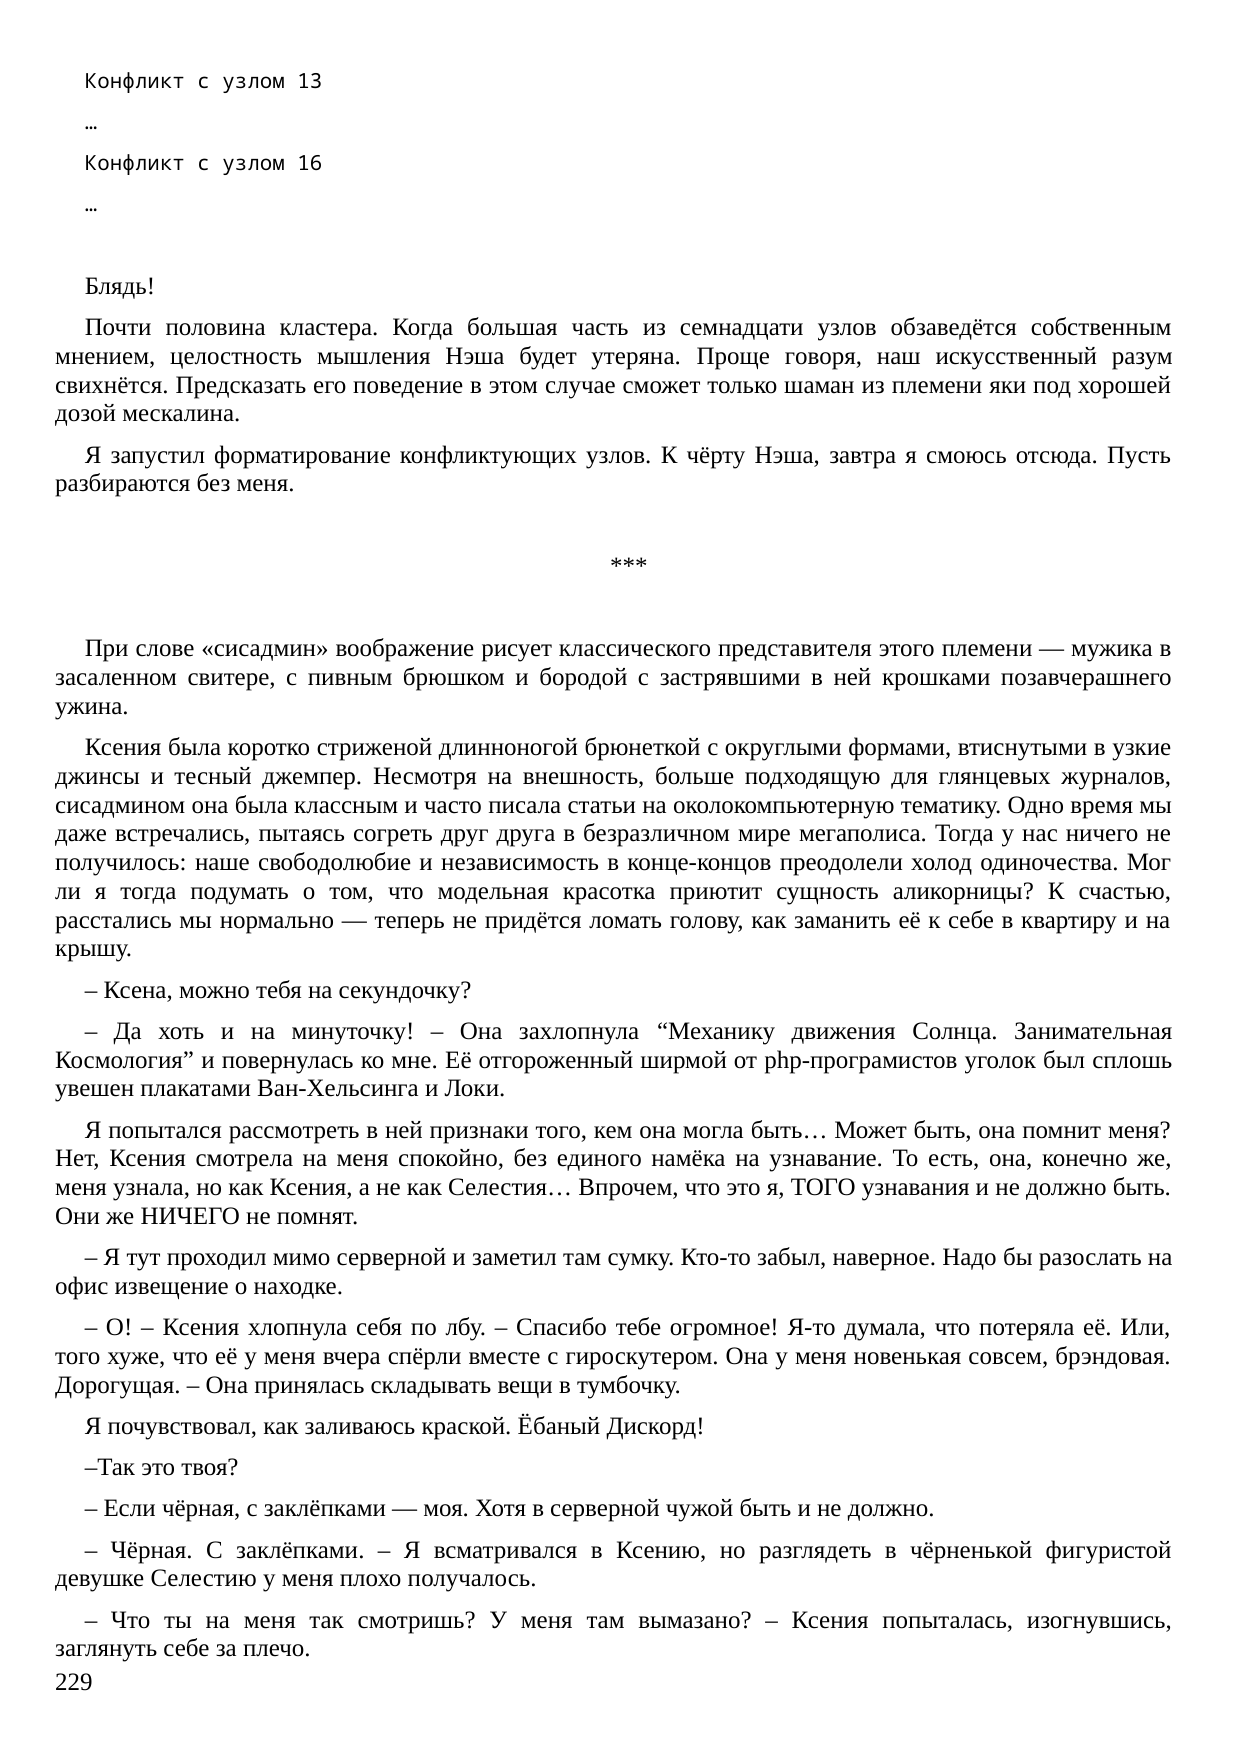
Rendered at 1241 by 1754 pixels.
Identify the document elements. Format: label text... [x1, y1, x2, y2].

text … [55, 107, 1173, 135]
text Конфликт с узлом 16 [55, 148, 1173, 176]
text Конфликт с узлом 13 [55, 66, 1173, 94]
text Я попытался рассмотреть в ней признаки того, кем она могла быть… Может быть, она помнит меня? Нет, Ксения смотрела на меня спокойно, без единого намёка на узнавание. То есть, она, конечно же, меня узнала, но как Ксения, а не как Селестия… Впрочем, что это я, ТОГО узнавания и не должно быть. Они же НИЧЕГО не помнят. [55, 1115, 1173, 1230]
text При слове «сисадмин» воображение рисует классического представителя этого племени — мужика в засаленном свитере, с пивным брюшком и бородой с застрявшими в ней крошками позавчерашнего ужина. [55, 633, 1173, 720]
text Блядь! [55, 271, 1173, 300]
text – О! – Ксения хлопнула себя по лбу. – Спасибо тебе огромное! Я-то думала, что потеряла её. Или, того хуже, что её у меня вчера спёрли вместе с гироскутером. Она у меня новенькая совсем, брэндовая. Дорогущая. – Она принялась складывать вещи в тумбочку. [55, 1312, 1173, 1398]
text Я запустил форматирование конфликтующих узлов. К чёрту Нэша, завтра я смоюсь отсюда. Пусть разбираются без меня. [55, 440, 1173, 497]
text – Я тут проходил мимо серверной и заметил там сумку. Кто-то забыл, наверное. Надо бы разослать на офис извещение о находке. [55, 1242, 1173, 1300]
text –Так это твоя? [55, 1452, 1173, 1481]
text … [55, 189, 1173, 217]
text – Чёрная. С заклёпками. – Я всматривался в Ксению, но разглядеть в чёрненькой фигуристой девушке Селестию у меня плохо получалось. [55, 1535, 1173, 1592]
text *** [55, 551, 1173, 580]
text – Что ты на меня так смотришь? У меня там вымазано? – Ксения попыталась, изогнувшись, заглянуть себе за плечо. [55, 1605, 1173, 1662]
text Я почувствовал, как заливаюсь краской. Ёбаный Дискорд! [55, 1411, 1173, 1440]
text Почти половина кластера. Когда большая часть из семнадцати узлов обзаведётся собственным мнением, целостность мышления Нэша будет утеряна. Проще говоря, наш искусственный разум свихнётся. Предсказать его поведение в этом случае сможет только шаман из племени яки под хорошей дозой мескалина. [55, 312, 1173, 427]
text – Да хоть и на минуточку! – Она захлопнула “Механику движения Солнца. Занимательная Космология” и повернулась ко мне. Её отгороженный ширмой от php-програмистов уголок был сплошь увешен плакатами Ван-Хельсинга и Локи. [55, 1016, 1173, 1102]
text – Ксена, можно тебя на секундочку? [55, 975, 1173, 1003]
text Ксения была коротко стриженой длинноногой брюнеткой с округлыми формами, втиснутыми в узкие джинсы и тесный джемпер. Несмотря на внешность, больше подходящую для глянцевых журналов, сисадмином она была классным и часто писала статьи на околокомпьютерную тематику. Одно время мы даже встречались, пытаясь согреть друг друга в безразличном мире мегаполиса. Тогда у нас ничего не получилось: наше свободолюбие и независимость в конце-концов преодолели холод одиночества. Мог ли я тогда подумать о том, что модельная красотка приютит сущность аликорницы? К счастью, расстались мы нормально — теперь не придётся ломать голову, как заманить её к себе в квартиру и на крышу. [55, 732, 1173, 962]
text – Если чёрная, с заклёпками — моя. Хотя в серверной чужой быть и не должно. [55, 1493, 1173, 1522]
